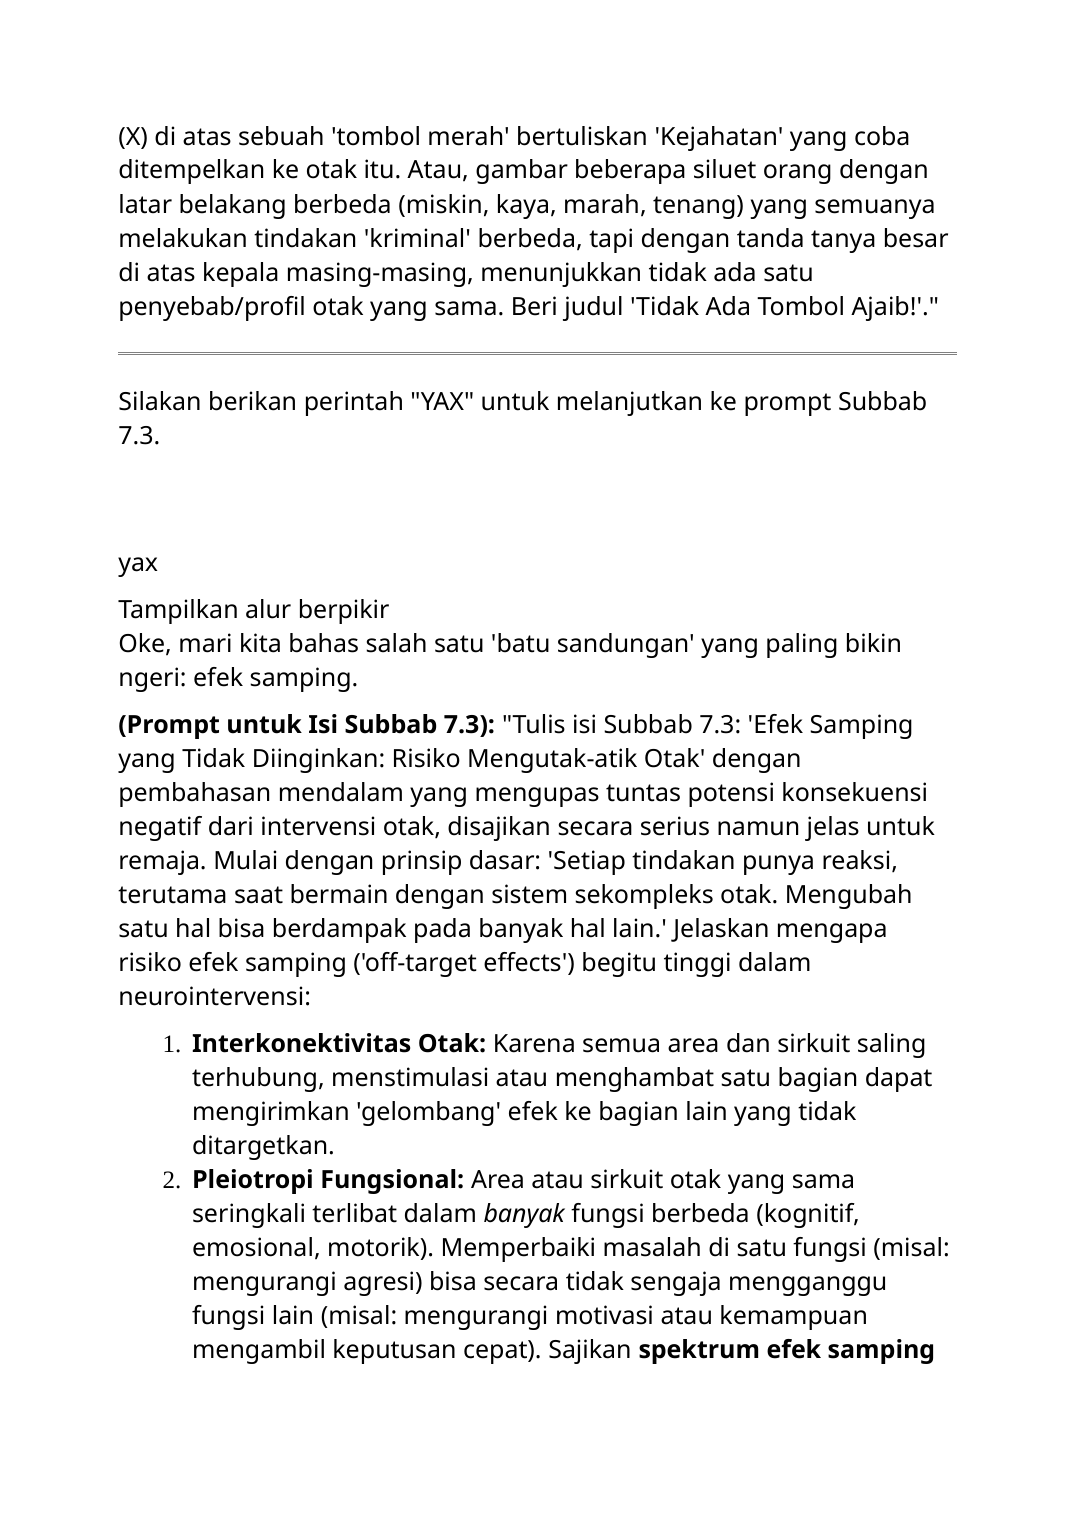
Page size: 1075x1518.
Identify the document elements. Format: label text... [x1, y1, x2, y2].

text Silakan berikan perintah "YAX" untuk melanjutkan ke prompt Subbab 7.3. [118, 384, 957, 452]
text (X) di atas sebuah 'tombol merah' bertuliskan 'Kejahatan' yang coba ditempelkan ke otak itu. Atau, gambar beberapa siluet orang dengan latar belakang berbeda (miskin, kaya, marah, tenang) yang semuanya melakukan tindakan 'kriminal' berbeda, tapi dengan tanda tanya besar di atas kepala masing-masing, menunjukkan tidak ada satu penyebab/profil otak yang sama. Beri judul 'Tidak Ada Tombol Ajaib!'." [118, 118, 957, 322]
list Interkonektivitas Otak: Karena semua area dan sirkuit saling terhubung, menstimulasi atau menghambat satu bagian dapat mengirimkan 'gelombang' efek ke bagian lain yang tidak ditargetkan. [162, 1025, 957, 1162]
text yax [118, 545, 957, 579]
text (Prompt untuk Isi Subbab 7.3): "Tulis isi Subbab 7.3: 'Efek Samping yang Tidak Diinginkan: Risiko Mengutak-atik Otak' dengan pembahasan mendalam yang mengupas tuntas potensi konsekuensi negatif dari intervensi otak, disajikan secara serius namun jelas untuk remaja. Mulai dengan prinsip dasar: 'Setiap tindakan punya reaksi, terutama saat bermain dengan sistem sekompleks otak. Mengubah satu hal bisa berdampak pada banyak hal lain.' Jelaskan mengapa risiko efek samping ('off-target effects') begitu tinggi dalam neurointervensi: [118, 706, 957, 1013]
text Tampilkan alur berpikir [118, 592, 957, 626]
list Pleiotropi Fungsional: Area atau sirkuit otak yang sama seringkali terlibat dalam banyak fungsi berbeda (kognitif, emosional, motorik). Memperbaiki masalah di satu fungsi (misal: mengurangi agresi) bisa secara tidak sengaja mengganggu fungsi lain (misal: mengurangi motivasi atau kemampuan mengambil keputusan cepat). Sajikan spektrum efek samping [162, 1162, 957, 1366]
text Oke, mari kita bahas salah satu 'batu sandungan' yang paling bikin ngeri: efek samping. [118, 626, 957, 694]
